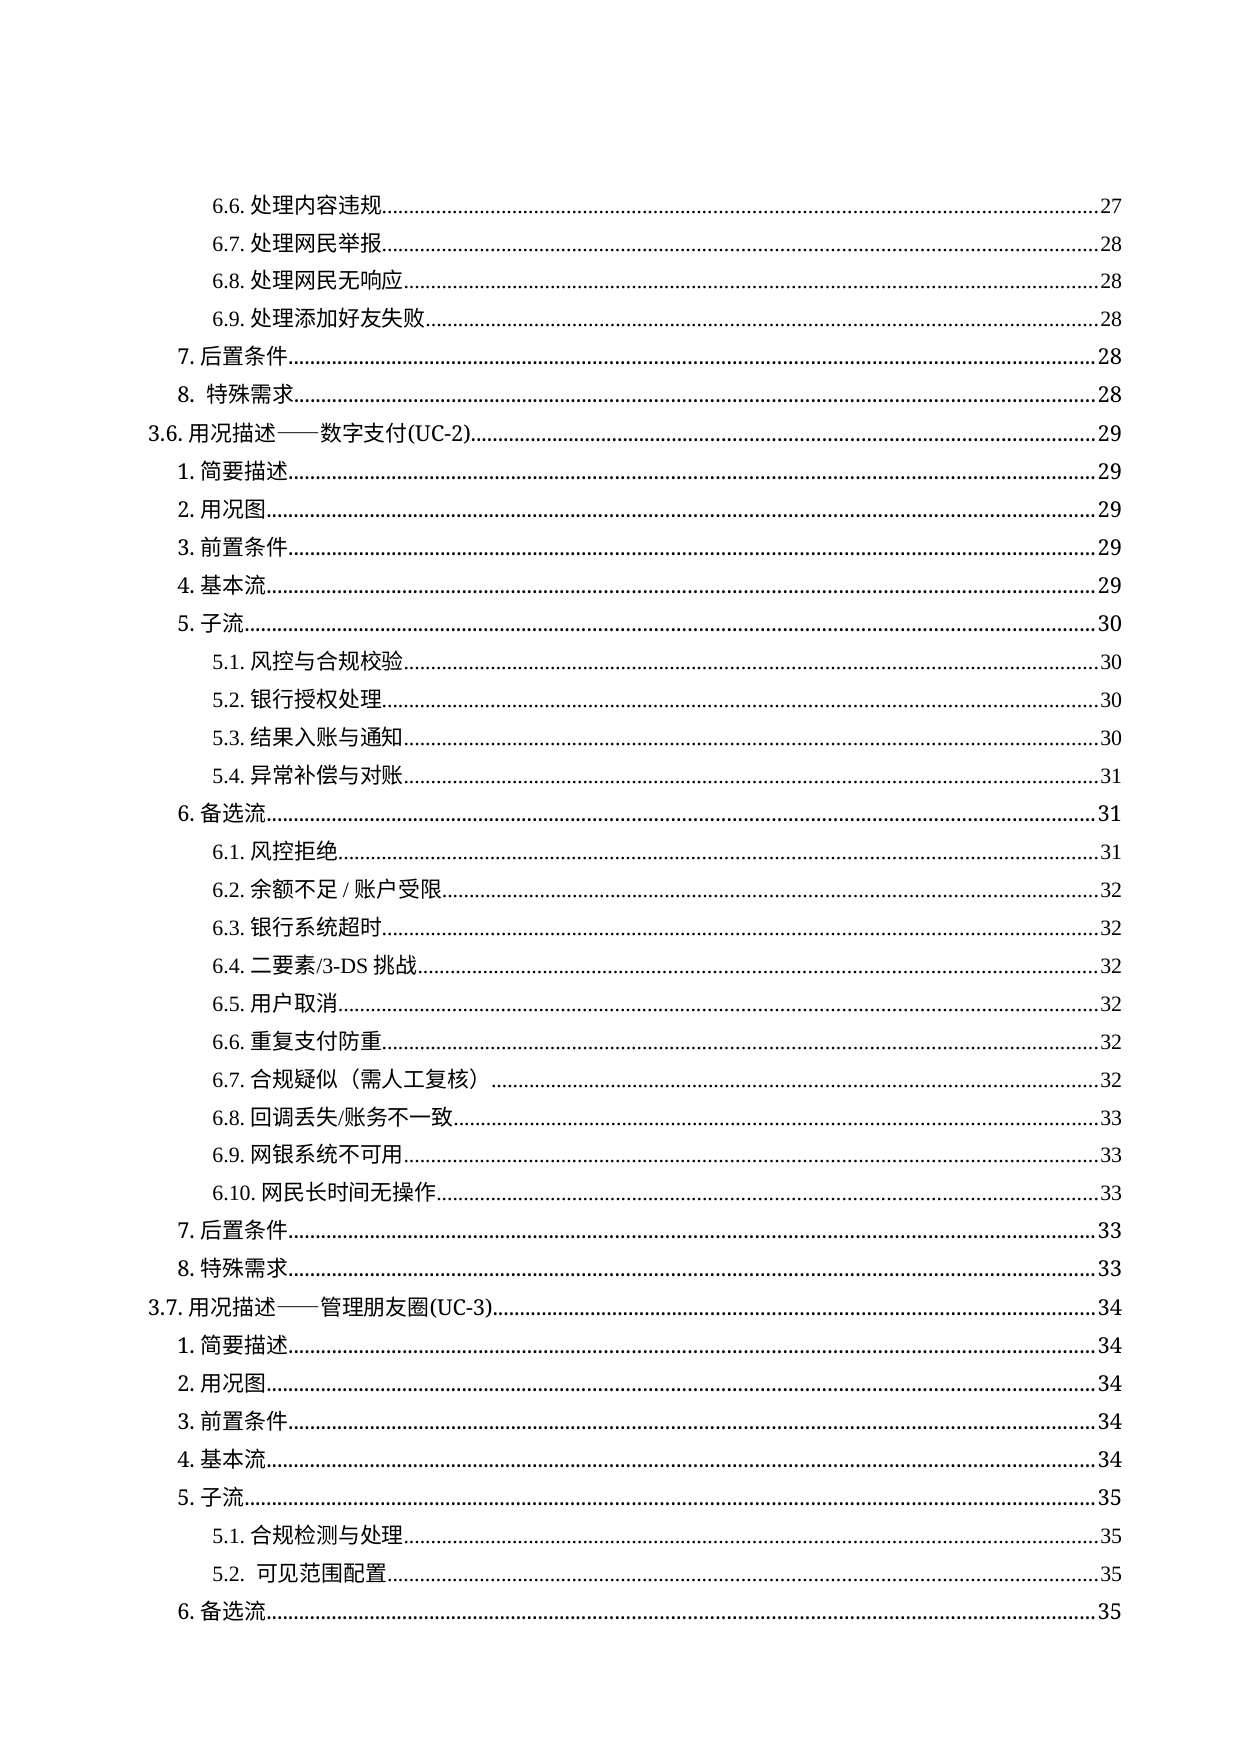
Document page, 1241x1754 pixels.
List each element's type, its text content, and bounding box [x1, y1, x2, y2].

text 5. 子流 35 [177, 1480, 1122, 1512]
text 5. 子流 30 [177, 606, 1122, 638]
text 6.8. 处理网民无响应 28 [207, 263, 1122, 295]
text 5.2. 可见范围配置 35 [207, 1556, 1122, 1588]
text 6.8. 回调丢失/账务不一致 33 [207, 1099, 1122, 1131]
text 8. 特殊需求 33 [177, 1251, 1122, 1283]
text 7. 后置条件 33 [177, 1213, 1122, 1245]
text 2. 用况图 29 [177, 492, 1122, 523]
text 6.1. 风控拒绝 31 [207, 834, 1122, 866]
text 5.4. 异常补偿与对账 31 [207, 758, 1122, 790]
text 2. 用况图 34 [177, 1366, 1122, 1397]
text 1. 简要描述 29 [177, 454, 1122, 485]
text 6. 备选流 31 [177, 796, 1122, 828]
text 7. 后置条件 28 [177, 339, 1122, 371]
text 6.7. 合规疑似（需人工复核） 32 [207, 1062, 1122, 1093]
text 6.3. 银行系统超时 32 [207, 910, 1122, 942]
text 8. 特殊需求 28 [177, 377, 1122, 409]
text 6.2. 余额不足 / 账户受限 32 [207, 872, 1122, 904]
text 5.3. 结果入账与通知 30 [207, 720, 1122, 752]
text 5.1. 合规检测与处理 35 [207, 1518, 1122, 1550]
text 3.6. 用况描述——数字支付(UC-2) 29 [148, 416, 1122, 447]
text 6.6. 处理内容违规 27 [207, 188, 1122, 219]
text 3. 前置条件 34 [177, 1404, 1122, 1436]
text 5.1. 风控与合规校验 30 [207, 644, 1122, 676]
text 3.7. 用况描述——管理朋友圈(UC-3) 34 [148, 1289, 1122, 1321]
text 6.7. 处理网民举报 28 [207, 226, 1122, 257]
text 4. 基本流 34 [177, 1442, 1122, 1474]
text 6.4. 二要素/3-DS 挑战 32 [207, 948, 1122, 979]
text 6.5. 用户取消 32 [207, 986, 1122, 1017]
text 3. 前置条件 29 [177, 530, 1122, 562]
text 6.9. 处理添加好友失败 28 [207, 301, 1122, 333]
text 5.2. 银行授权处理 30 [207, 682, 1122, 714]
text 4. 基本流 29 [177, 568, 1122, 600]
text 6.6. 重复支付防重 32 [207, 1024, 1122, 1055]
text 1. 简要描述 34 [177, 1328, 1122, 1359]
text 6.9. 网银系统不可用 33 [207, 1137, 1122, 1169]
text 6. 备选流 35 [177, 1594, 1122, 1626]
text 6.10. 网民长时间无操作 33 [207, 1175, 1122, 1207]
